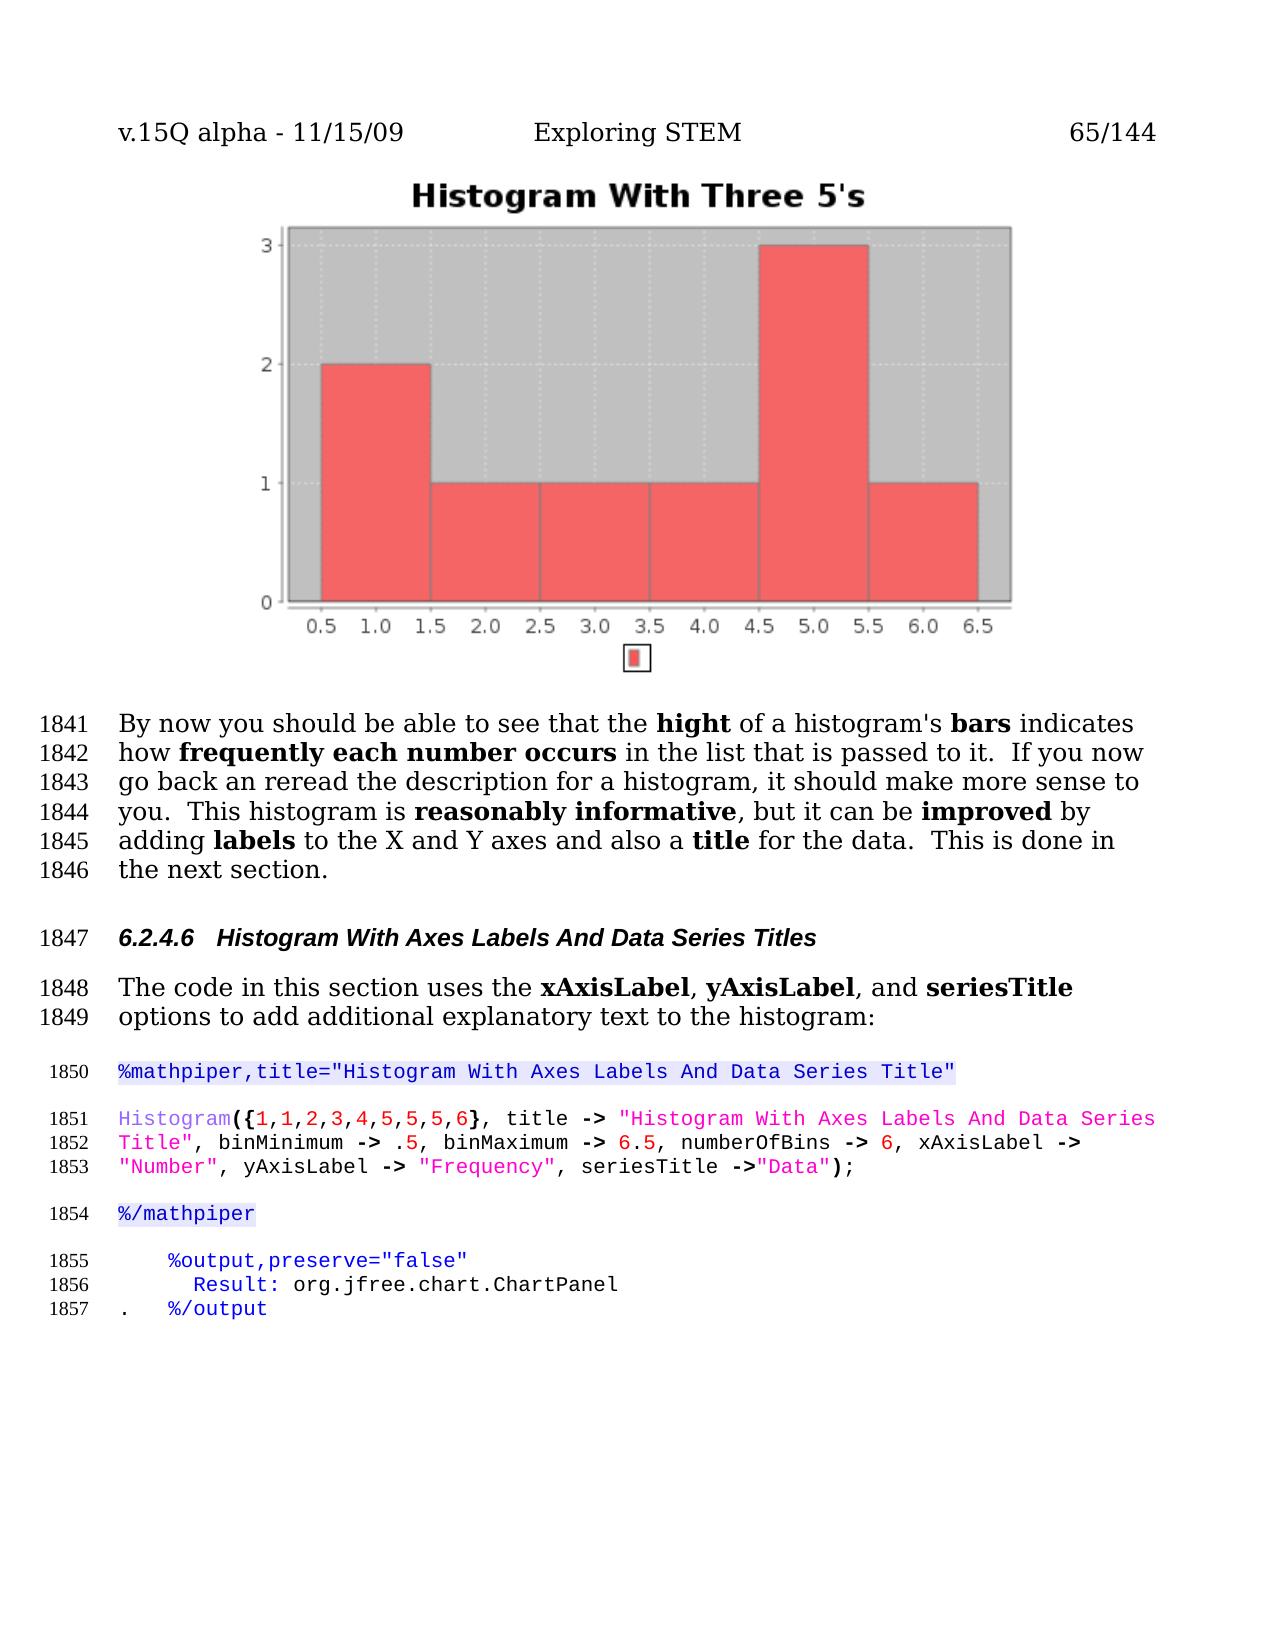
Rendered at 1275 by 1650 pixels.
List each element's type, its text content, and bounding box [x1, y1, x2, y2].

text %/mathpiper [118, 1203, 1157, 1227]
text By now you should be able to see that the hight of a histogram's bars indicates how frequently each number occurs in the list that is passed to it. If you now go back an reread the description for a histogram, it should make more sense to you. This histogram is reasonably informative, but it can be improved by adding labels to the X and Y axes and also a title for the data. This is done in the next section. [118, 708, 1157, 884]
text Histogram({1,1,2,3,4,5,5,5,6}, title -> "Histogram With Axes Labels And Data Series Title", binMinimum -> .5, binMaximum -> 6.5, numberOfBins -> 6, xAxisLabel -> "Number", yAxisLabel -> "Frequency", seriesTitle ->"Data"); [118, 1108, 1157, 1179]
text Result: org.jfree.chart.ChartPanel [118, 1274, 1157, 1298]
text . %/output [118, 1298, 1157, 1321]
subtitle Histogram With Axes Labels And Data Series Titles [118, 923, 1157, 952]
text %mathpiper,title="Histogram With Axes Labels And Data Series Title" [118, 1061, 1157, 1085]
text %output,preserve="false" [118, 1250, 1157, 1274]
picture [245, 176, 1030, 674]
text The code in this section uses the xAxisLabel, yAxisLabel, and seriesTitle options to add additional explanatory text to the histogram: [118, 973, 1157, 1031]
